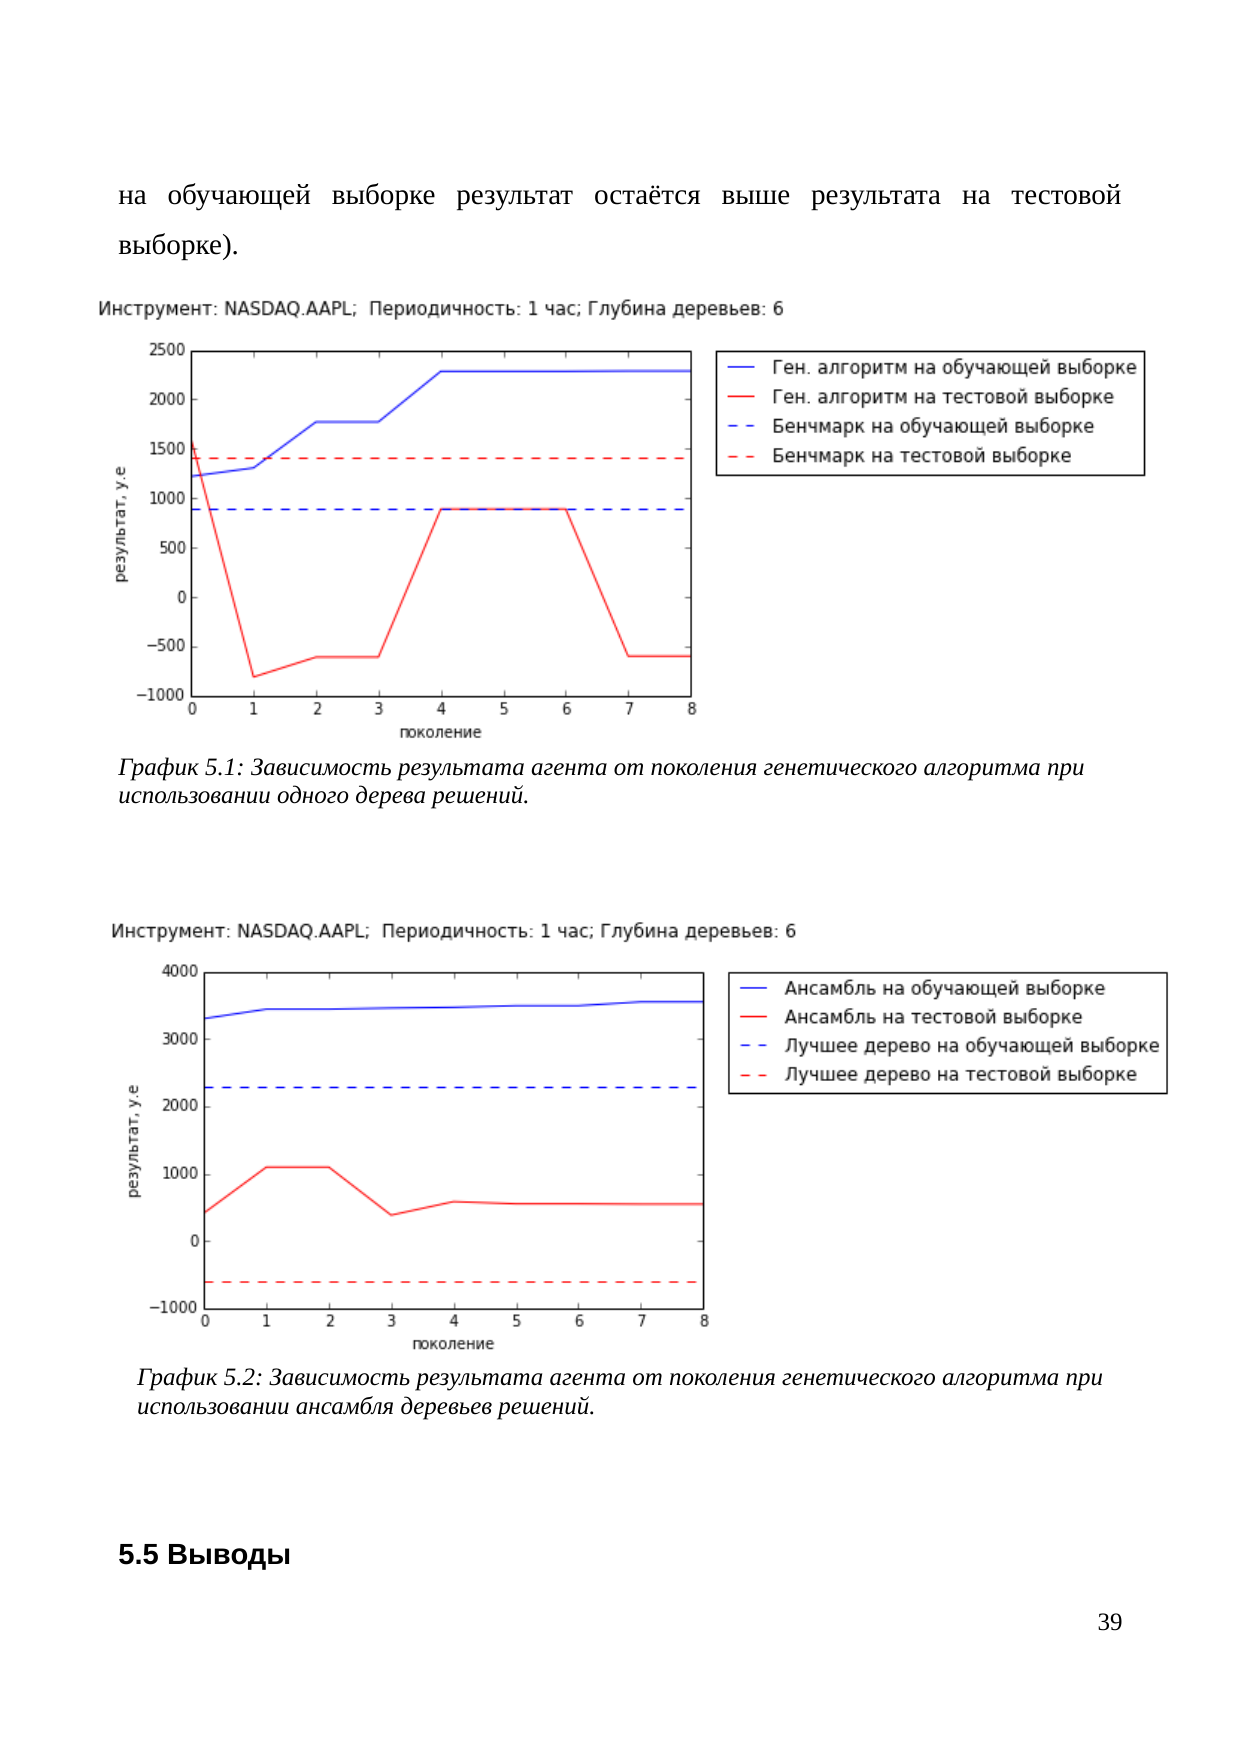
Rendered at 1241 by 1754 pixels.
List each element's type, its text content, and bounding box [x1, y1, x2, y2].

list на обучающей выборке результат остаётся выше результата на тестовой выборке). [118, 177, 1122, 261]
picture [88, 290, 1153, 752]
list График 5.2: Зависимость результата агента от поколения генетического алгоритма при использовании ансамбля деревьев решений. [137, 1363, 1141, 1420]
list График 5.1: Зависимость результата агента от поколения генетического алгоритма при использовании одного дерева решений. [118, 752, 1122, 809]
picture [101, 912, 1177, 1363]
list Выводы [118, 1537, 1122, 1571]
